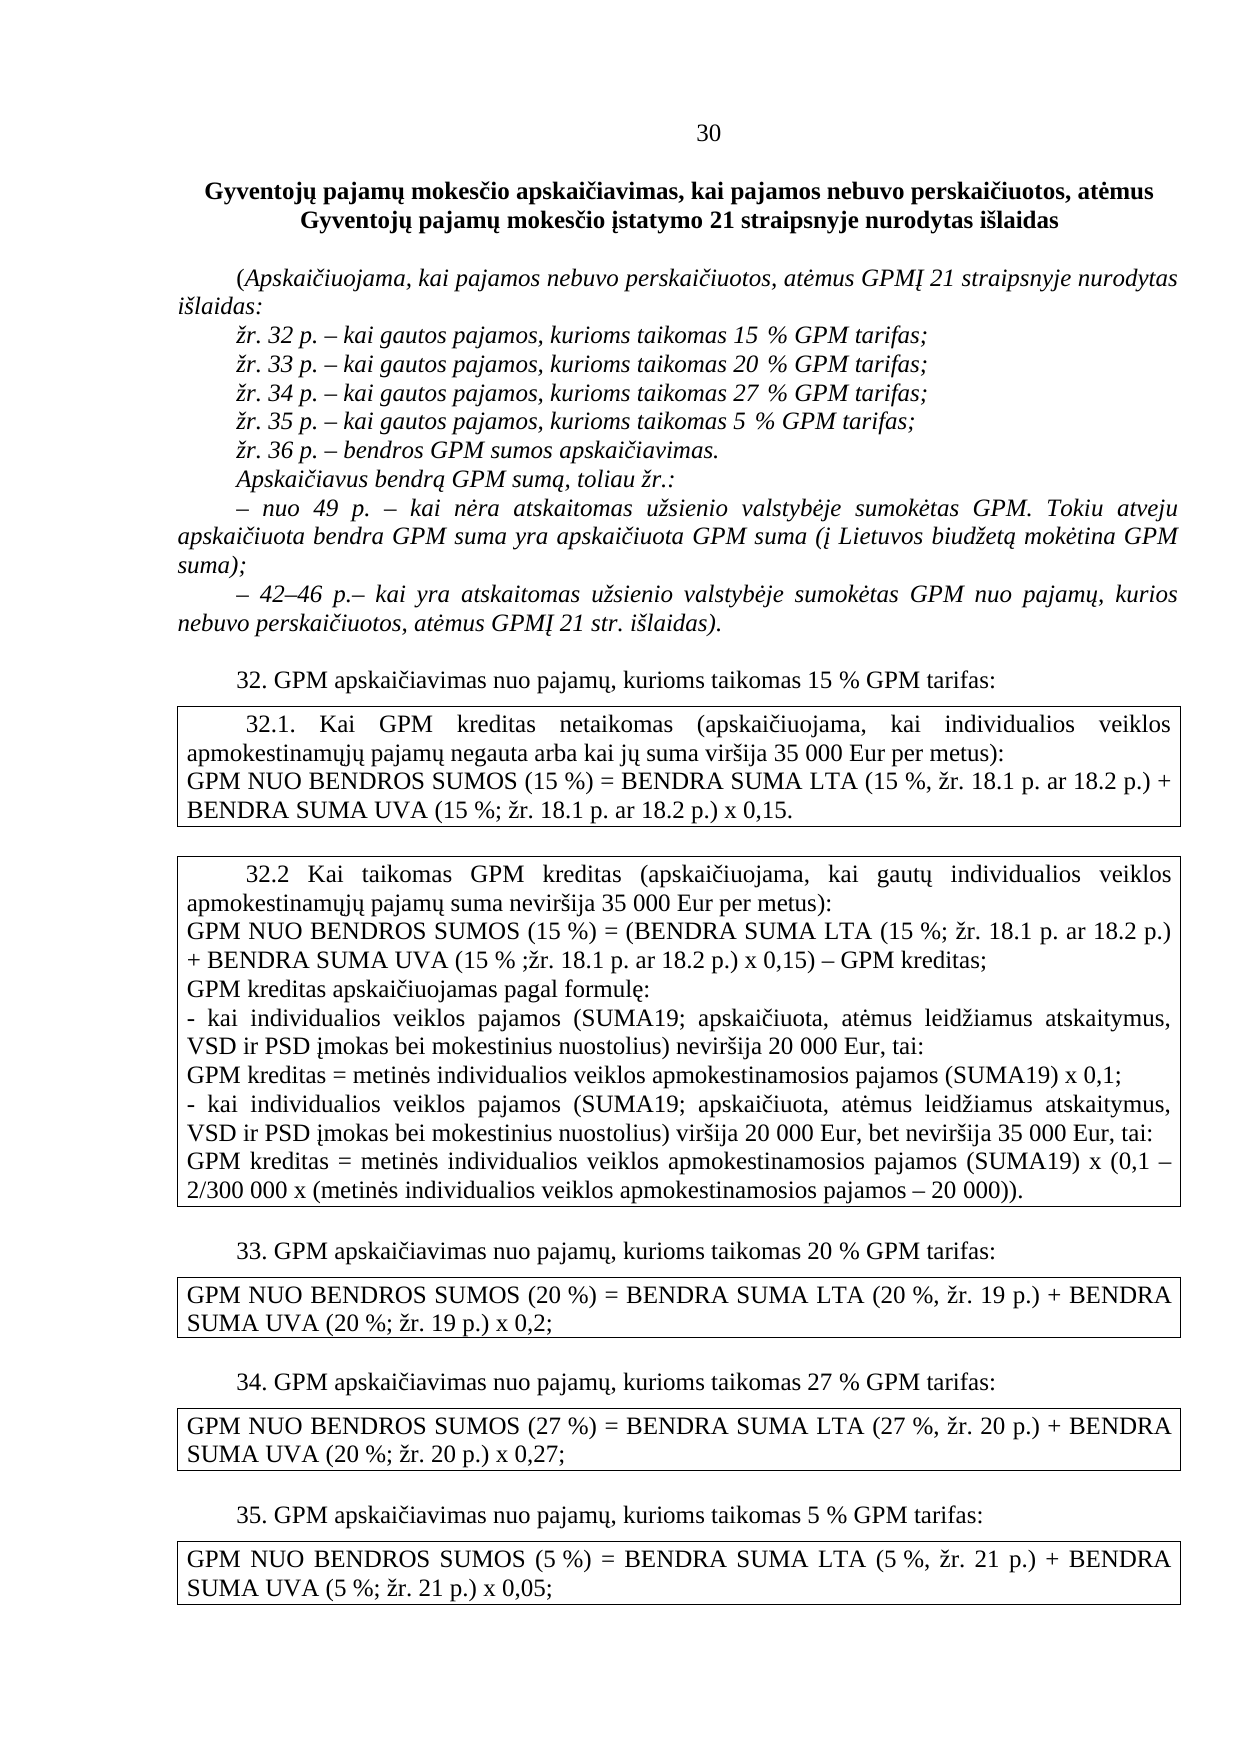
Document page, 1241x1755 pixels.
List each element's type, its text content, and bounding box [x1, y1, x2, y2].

text GPM kreditas = metinės individualios veiklos apmokestinamosios pajamos (SUMA19) x 0,1; [178, 1057, 1180, 1086]
text GPM NUO BENDROS SUMOS (5 %) = BENDRA SUMA LTA (5 %, žr. 21 p.) + BENDRA SUMA UVA (5 %; žr. 21 p.) x 0,05; [178, 1542, 1180, 1604]
text GPM NUO BENDROS SUMOS (27 %) = BENDRA SUMA LTA (27 %, žr. 20 p.) + BENDRA SUMA UVA (20 %; žr. 20 p.) x 0,27; [178, 1409, 1180, 1470]
text 32.1. Kai GPM kreditas netaikomas (apskaičiuojama, kai individualios veiklos apmokestinamųjų pajamų negauta arba kai jų suma viršija 35 000 Eur per metus): [178, 707, 1180, 763]
text žr. 36 p. – bendros GPM sumos apskaičiavimas. [177, 435, 1181, 464]
text - kai individualios veiklos pajamos (SUMA19; apskaičiuota, atėmus leidžiamus atskaitymus, VSD ir PSD įmokas bei mokestinius nuostolius) neviršija 20 000 Eur, tai: [178, 999, 1180, 1057]
text GPM NUO BENDROS SUMOS (15 %) = BENDRA SUMA LTA (15 %, žr. 18.1 p. ar 18.2 p.) + BENDRA SUMA UVA (15 %; žr. 18.1 p. ar 18.2 p.) x 0,15. [178, 763, 1180, 826]
text žr. 33 p. – kai gautos pajamos, kurioms taikomas 20 % GPM tarifas; [177, 349, 1181, 378]
text žr. 34 p. – kai gautos pajamos, kurioms taikomas 27 % GPM tarifas; [177, 378, 1181, 406]
text GPM kreditas apskaičiuojamas pagal formulę: [178, 971, 1180, 999]
text 34. GPM apskaičiavimas nuo pajamų, kurioms taikomas 27 % GPM tarifas: [177, 1367, 1181, 1396]
text Apskaičiavus bendrą GPM sumą, toliau žr.: [177, 464, 1181, 493]
text 32.2 Kai taikomas GPM kreditas (apskaičiuojama, kai gautų individualios veiklos apmokestinamųjų pajamų suma neviršija 35 000 Eur per metus): [178, 857, 1180, 913]
text 32. GPM apskaičiavimas nuo pajamų, kurioms taikomas 15 % GPM tarifas: [177, 665, 1181, 694]
text – nuo 49 p. – kai nėra atskaitomas užsienio valstybėje sumokėtas GPM. Tokiu atveju apskaičiuota bendra GPM suma yra apskaičiuota GPM suma (į Lietuvos biudžetą mokėtina GPM suma); [177, 493, 1181, 579]
text žr. 35 p. – kai gautos pajamos, kurioms taikomas 5 % GPM tarifas; [177, 406, 1181, 435]
text 33. GPM apskaičiavimas nuo pajamų, kurioms taikomas 20 % GPM tarifas: [177, 1236, 1181, 1264]
text GPM kreditas = metinės individualios veiklos apmokestinamosios pajamos (SUMA19) x (0,1 – 2/300 000 x (metinės individualios veiklos apmokestinamosios pajamos – 20 000)). [178, 1143, 1180, 1206]
text Gyventojų pajamų mokesčio apskaičiavimas, kai pajamos nebuvo perskaičiuotos, atėmus Gyventojų pajamų mokesčio įstatymo 21 straipsnyje nurodytas išlaidas [177, 176, 1181, 234]
text GPM NUO BENDROS SUMOS (20 %) = BENDRA SUMA LTA (20 %, žr. 19 p.) + BENDRA SUMA UVA (20 %; žr. 19 p.) x 0,2; [178, 1278, 1180, 1337]
text - kai individualios veiklos pajamos (SUMA19; apskaičiuota, atėmus leidžiamus atskaitymus, VSD ir PSD įmokas bei mokestinius nuostolius) viršija 20 000 Eur, bet neviršija 35 000 Eur, tai: [178, 1086, 1180, 1143]
text 35. GPM apskaičiavimas nuo pajamų, kurioms taikomas 5 % GPM tarifas: [177, 1500, 1181, 1529]
text GPM NUO BENDROS SUMOS (15 %) = (BENDRA SUMA LTA (15 %; žr. 18.1 p. ar 18.2 p.) + BENDRA SUMA UVA (15 % ;žr. 18.1 p. ar 18.2 p.) x 0,15) – GPM kreditas; [178, 913, 1180, 971]
text (Apskaičiuojama, kai pajamos nebuvo perskaičiuotos, atėmus GPMĮ 21 straipsnyje nurodytas išlaidas: [177, 263, 1181, 320]
text žr. 32 p. – kai gautos pajamos, kurioms taikomas 15 % GPM tarifas; [177, 320, 1181, 349]
text – 42–46 p.– kai yra atskaitomas užsienio valstybėje sumokėtas GPM nuo pajamų, kurios nebuvo perskaičiuotos, atėmus GPMĮ 21 str. išlaidas). [177, 579, 1181, 636]
